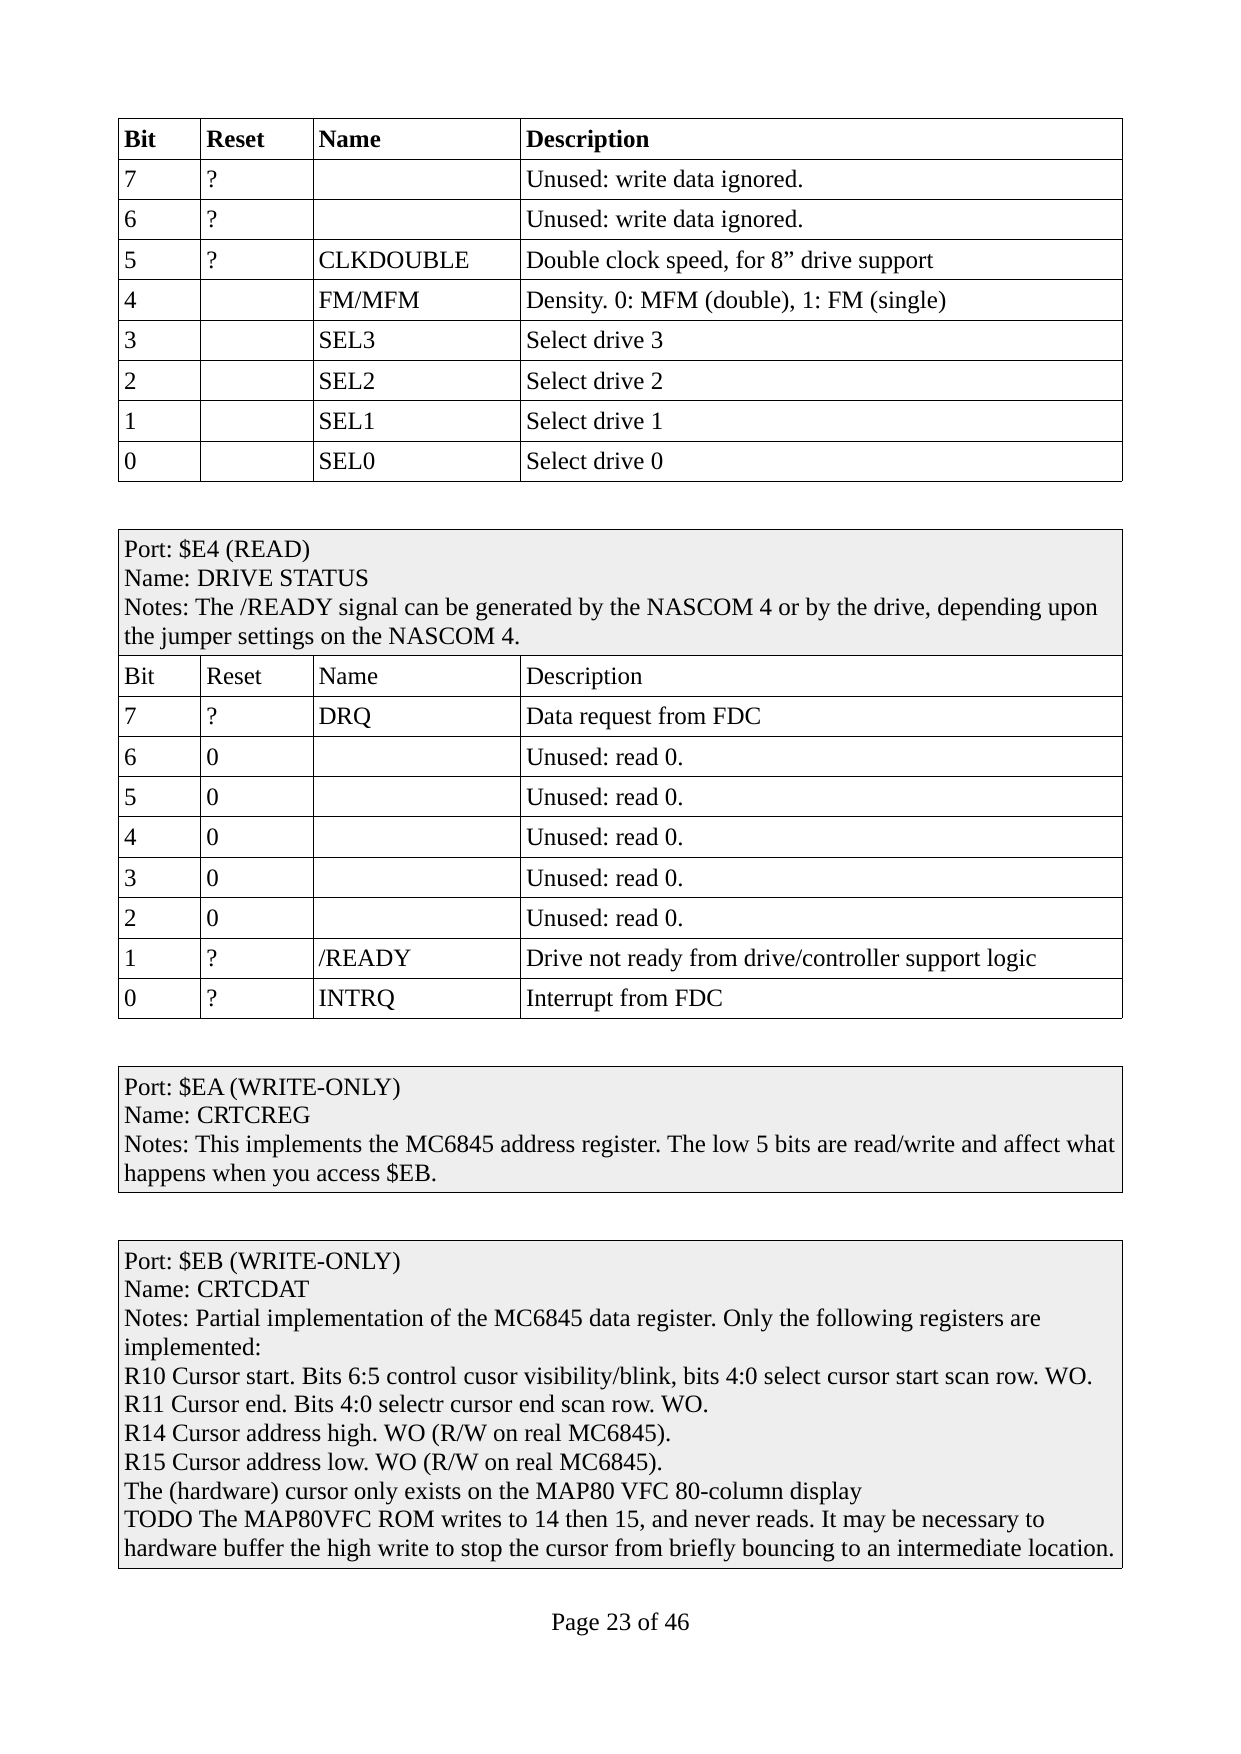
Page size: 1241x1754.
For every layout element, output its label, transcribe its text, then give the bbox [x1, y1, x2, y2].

table_cell DRQ [314, 697, 520, 736]
table_cell 0 [119, 442, 200, 481]
table_cell Unused: write data ignored. [521, 160, 1122, 199]
table_cell SEL3 [314, 321, 520, 360]
table_cell SEL2 [314, 361, 520, 400]
table_cell Unused: write data ignored. [521, 200, 1122, 239]
table_cell Reset [201, 119, 313, 158]
table_cell ? [201, 160, 313, 199]
table_cell Select drive 3 [521, 321, 1122, 360]
table_cell 7 [119, 160, 200, 199]
table_cell Description [521, 656, 1122, 696]
table_cell 3 [119, 321, 200, 360]
table_cell INTRQ [314, 979, 520, 1018]
table_cell Select drive 1 [521, 401, 1122, 441]
table_cell Drive not ready from drive/controller support logic [521, 939, 1122, 978]
table_cell 0 [201, 737, 313, 776]
table_cell [201, 361, 313, 400]
table_cell 6 [119, 200, 200, 239]
table_cell Bit [119, 119, 200, 158]
table_cell ? [201, 979, 313, 1018]
table_cell 7 [119, 697, 200, 736]
table_cell 2 [119, 361, 200, 400]
table_cell /READY [314, 939, 520, 978]
table_cell [201, 401, 313, 441]
table_cell [314, 898, 520, 937]
table_cell 0 [201, 898, 313, 937]
table_cell [201, 280, 313, 320]
table_cell 0 [201, 817, 313, 857]
table_cell 1 [119, 401, 200, 441]
table_cell Density. 0: MFM (double), 1: FM (single) [521, 280, 1122, 320]
table_cell [314, 160, 520, 199]
table_cell SEL0 [314, 442, 520, 481]
table_header Port: $EA (WRITE-ONLY) Name: CRTCREG Notes: This implements the MC6845 address register. The low 5 bits are read/write and affect what happens when you access $EB. [119, 1067, 1122, 1192]
table_cell ? [201, 939, 313, 978]
table_cell [314, 858, 520, 897]
table_cell 0 [201, 777, 313, 816]
table_cell [314, 737, 520, 776]
table_cell Data request from FDC [521, 697, 1122, 736]
table_cell [314, 777, 520, 816]
table_cell Unused: read 0. [521, 898, 1122, 937]
table_cell Bit [119, 656, 200, 696]
table_cell 5 [119, 777, 200, 816]
table_cell [314, 817, 520, 857]
table_cell Select drive 2 [521, 361, 1122, 400]
table_cell 6 [119, 737, 200, 776]
table_cell Interrupt from FDC [521, 979, 1122, 1018]
table_cell SEL1 [314, 401, 520, 441]
table_cell CLKDOUBLE [314, 240, 520, 279]
table_cell Unused: read 0. [521, 817, 1122, 857]
table_cell Unused: read 0. [521, 858, 1122, 897]
table_cell Unused: read 0. [521, 777, 1122, 816]
table_cell ? [201, 240, 313, 279]
table_cell Select drive 0 [521, 442, 1122, 481]
table_cell 4 [119, 280, 200, 320]
table_cell 1 [119, 939, 200, 978]
table_cell FM/MFM [314, 280, 520, 320]
table_cell Name [314, 656, 520, 696]
table_cell Unused: read 0. [521, 737, 1122, 776]
table_cell [201, 321, 313, 360]
table_cell ? [201, 697, 313, 736]
table_cell 3 [119, 858, 200, 897]
table_cell 0 [119, 979, 200, 1018]
table_cell Description [521, 119, 1122, 158]
table_cell Reset [201, 656, 313, 696]
table_cell [314, 200, 520, 239]
table_cell ? [201, 200, 313, 239]
table_header Port: $E4 (READ) Name: DRIVE STATUS Notes: The /READY signal can be generated by the NASCOM 4 or by the drive, depending upon the jumper settings on the NASCOM 4. [119, 530, 1122, 655]
table_cell 2 [119, 898, 200, 937]
table_cell 0 [201, 858, 313, 897]
table_cell Double clock speed, for 8” drive support [521, 240, 1122, 279]
table_cell Name [314, 119, 520, 158]
table_cell 4 [119, 817, 200, 857]
table_header Port: $EB (WRITE-ONLY) Name: CRTCDAT Notes: Partial implementation of the MC6845 data register. Only the following registers are implemented: R10 Cursor start. Bits 6:5 control cusor visibility/blink, bits 4:0 select cursor start scan row. WO. R11 Cursor end. Bits 4:0 selectr cursor end scan row. WO. R14 Cursor address high. WO (R/W on real MC6845). R15 Cursor address low. WO (R/W on real MC6845). The (hardware) cursor only exists on the MAP80 VFC 80-column display TODO The MAP80VFC ROM writes to 14 then 15, and never reads. It may be necessary to hardware buffer the high write to stop the cursor from briefly bouncing to an intermediate location. [119, 1241, 1122, 1568]
table_cell 5 [119, 240, 200, 279]
table_cell [201, 442, 313, 481]
